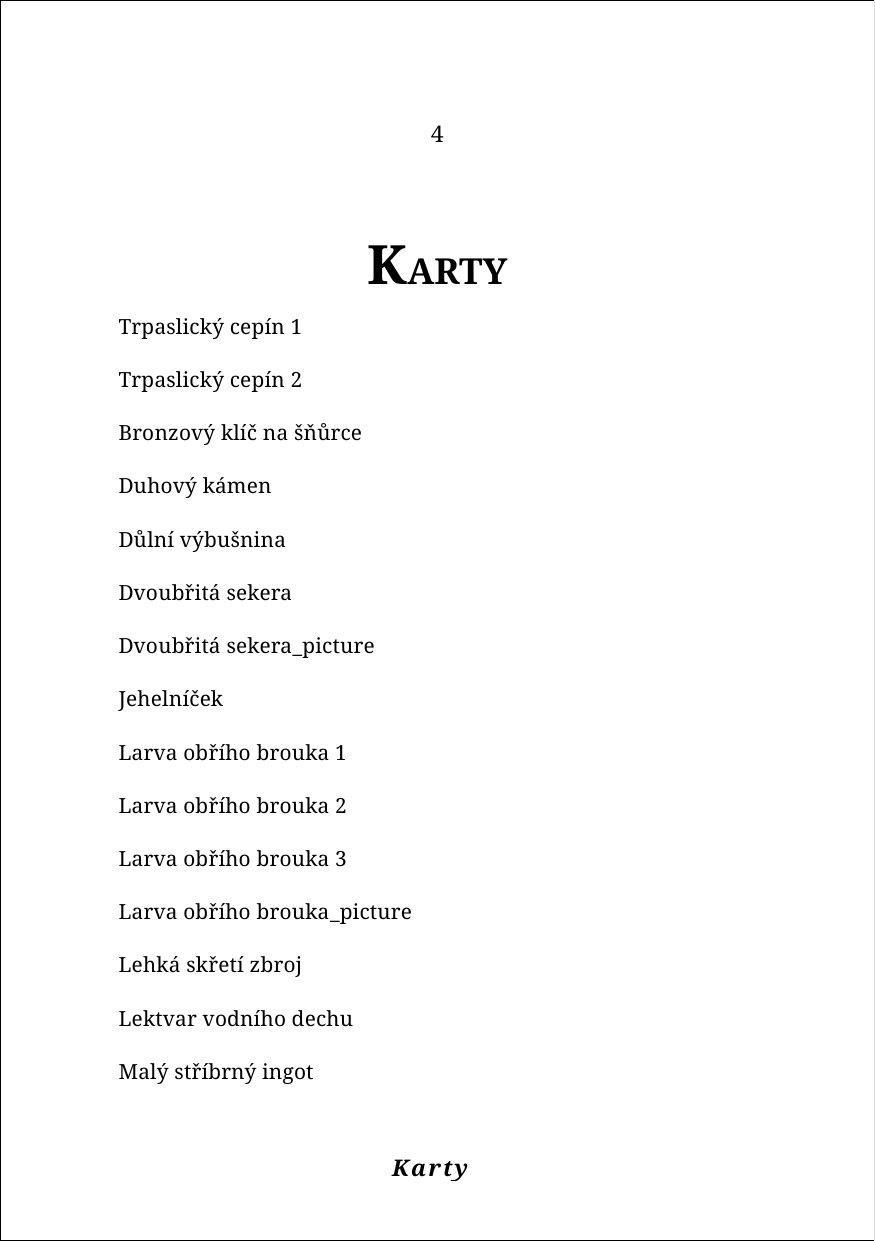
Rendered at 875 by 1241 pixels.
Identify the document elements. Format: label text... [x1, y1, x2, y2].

text Trpaslický cepín 1 [118, 312, 756, 340]
text Důlní výbušnina [118, 525, 756, 553]
subtitle Karty [118, 226, 756, 300]
text Larva obřího brouka 3 [118, 844, 756, 872]
text Duhový kámen [118, 471, 756, 500]
text Malý stříbrný ingot [118, 1057, 756, 1085]
text Larva obřího brouka 2 [118, 791, 756, 819]
text Dvoubřitá sekera_picture [118, 631, 756, 659]
text Trpaslický cepín 2 [118, 365, 756, 393]
text Bronzový klíč na šňůrce [118, 418, 756, 447]
text Lehká skřetí zbroj [118, 951, 756, 979]
text Larva obřího brouka_picture [118, 897, 756, 926]
text Jehelníček [118, 684, 756, 713]
text Lektvar vodního dechu [118, 1004, 756, 1032]
text Larva obřího brouka 1 [118, 738, 756, 766]
text Dvoubřitá sekera [118, 578, 756, 606]
